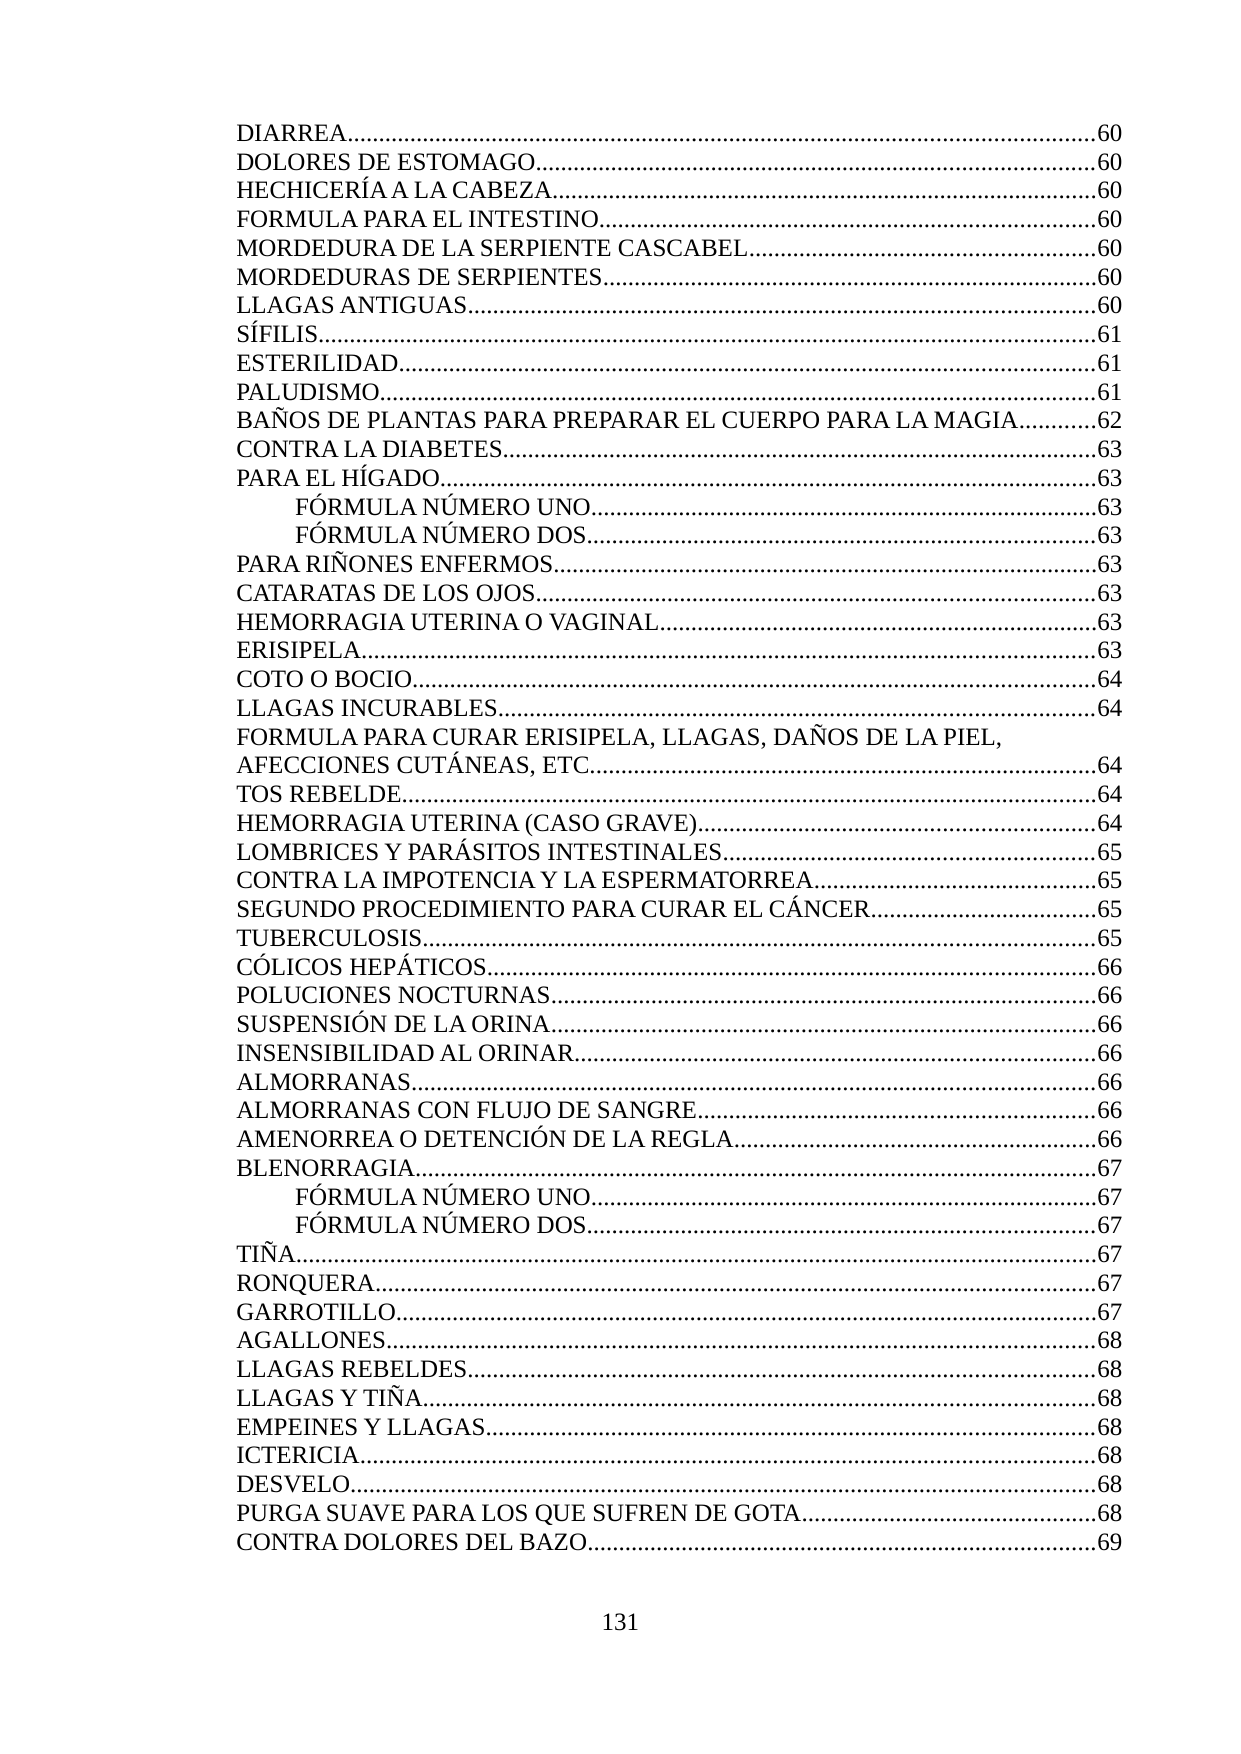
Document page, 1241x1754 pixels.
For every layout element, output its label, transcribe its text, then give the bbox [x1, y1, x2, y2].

text DOLORES DE ESTOMAGO 60 [236, 147, 1122, 176]
text SEGUNDO PROCEDIMIENTO PARA CURAR EL CÁNCER 65 [236, 894, 1122, 923]
text HEMORRAGIA UTERINA O VAGINAL 63 [236, 607, 1122, 636]
text SUSPENSIÓN DE LA ORINA 66 [236, 1009, 1122, 1038]
text LLAGAS Y TIÑA 68 [236, 1383, 1122, 1412]
text FORMULA PARA EL INTESTINO 60 [236, 204, 1122, 233]
text AMENORREA O DETENCIÓN DE LA REGLA 66 [236, 1124, 1122, 1153]
text CONTRA DOLORES DEL BAZO 69 [236, 1527, 1122, 1556]
text AGALLONES 68 [236, 1326, 1122, 1354]
text ERISIPELA 63 [236, 636, 1122, 664]
text TUBERCULOSIS 65 [236, 923, 1122, 952]
text FÓRMULA NÚMERO DOS 67 [295, 1211, 1122, 1239]
text FORMULA PARA CURAR ERISIPELA, LLAGAS, DAÑOS DE LA PIEL, AFECCIONES CUTÁNEAS, ETC. 64 [236, 722, 1122, 779]
text ALMORRANAS CON FLUJO DE SANGRE 66 [236, 1096, 1122, 1124]
text CONTRA LA DIABETES 63 [236, 434, 1122, 463]
text PARA EL HÍGADO 63 [236, 463, 1122, 492]
text BAÑOS DE PLANTAS PARA PREPARAR EL CUERPO PARA LA MAGIA 62 [236, 406, 1122, 434]
text RONQUERA 67 [236, 1268, 1122, 1297]
text PALUDISMO 61 [236, 377, 1122, 406]
text ALMORRANAS 66 [236, 1067, 1122, 1096]
text MORDEDURA DE LA SERPIENTE CASCABEL 60 [236, 233, 1122, 262]
text BLENORRAGIA 67 [236, 1153, 1122, 1182]
text FÓRMULA NÚMERO DOS 63 [295, 521, 1122, 549]
text MORDEDURAS DE SERPIENTES 60 [236, 262, 1122, 291]
text LLAGAS ANTIGUAS 60 [236, 291, 1122, 319]
text ESTERILIDAD 61 [236, 348, 1122, 377]
text INSENSIBILIDAD AL ORINAR 66 [236, 1038, 1122, 1067]
text LLAGAS INCURABLES 64 [236, 693, 1122, 722]
text HEMORRAGIA UTERINA (CASO GRAVE) 64 [236, 808, 1122, 837]
text COTO O BOCIO 64 [236, 664, 1122, 693]
text POLUCIONES NOCTURNAS 66 [236, 981, 1122, 1009]
text HECHICERÍA A LA CABEZA 60 [236, 176, 1122, 204]
text PARA RIÑONES ENFERMOS 63 [236, 549, 1122, 578]
text CONTRA LA IMPOTENCIA Y LA ESPERMATORREA 65 [236, 866, 1122, 894]
text CATARATAS DE LOS OJOS 63 [236, 578, 1122, 607]
text LLAGAS REBELDES 68 [236, 1354, 1122, 1383]
text GARROTILLO 67 [236, 1297, 1122, 1326]
text SÍFILIS 61 [236, 319, 1122, 348]
text PURGA SUAVE PARA LOS QUE SUFREN DE GOTA 68 [236, 1498, 1122, 1527]
text DESVELO 68 [236, 1469, 1122, 1498]
text EMPEINES Y LLAGAS 68 [236, 1412, 1122, 1441]
text FÓRMULA NÚMERO UNO 67 [295, 1182, 1122, 1211]
text FÓRMULA NÚMERO UNO 63 [295, 492, 1122, 521]
text CÓLICOS HEPÁTICOS 66 [236, 952, 1122, 981]
text TIÑA 67 [236, 1239, 1122, 1268]
text DIARREA 60 [236, 118, 1122, 147]
text ICTERICIA 68 [236, 1441, 1122, 1469]
text LOMBRICES Y PARÁSITOS INTESTINALES 65 [236, 837, 1122, 866]
text TOS REBELDE 64 [236, 779, 1122, 808]
